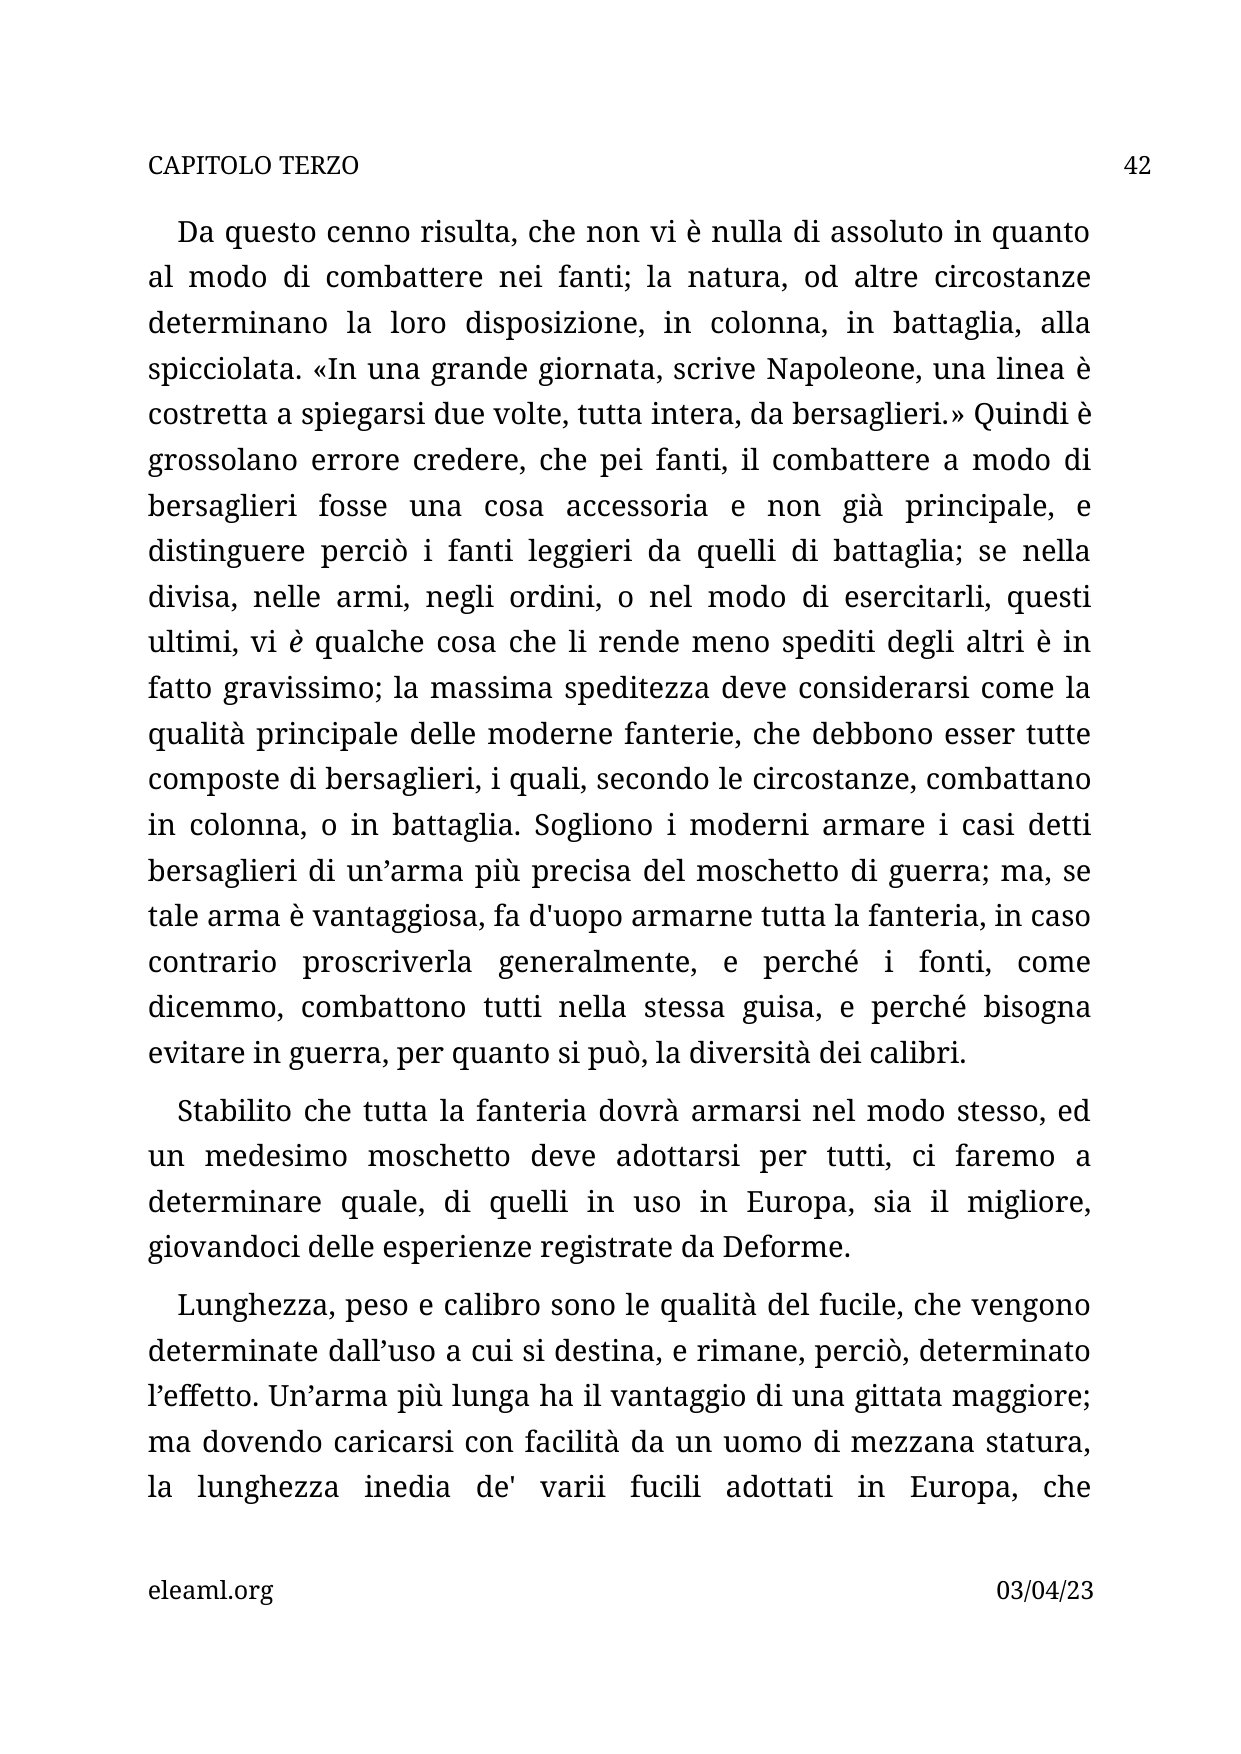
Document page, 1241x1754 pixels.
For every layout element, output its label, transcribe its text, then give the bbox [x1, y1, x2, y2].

text Stabilito che tutta la fanteria dovrà armarsi nel modo stesso, ed un medesimo moschetto deve adottarsi per tutti, ci faremo a determinare quale, di quelli in uso in Europa, sia il migliore, giovandoci delle esperienze registrate da Deforme. [148, 1090, 1093, 1266]
text Lunghezza, peso e calibro sono le qualità del fucile, che vengono determinate dall’uso a cui si destina, e rimane, perciò, determinato l’effetto. Un’arma più lunga ha il vantaggio di una gittata maggiore; ma dovendo caricarsi con facilità da un uomo di mezzana statura, la lunghezza inedia de' varii fucili adottati in Europa, che [148, 1284, 1093, 1506]
text Da questo cenno risulta, che non vi è nulla di assoluto in quanto al modo di combattere nei fanti; la natura, od altre circostanze determinano la loro disposizione, in colonna, in battaglia, alla spicciolata. «In una grande giornata, scrive Napoleone, una linea è costretta a spiegarsi due volte, tutta intera, da bersaglieri.» Quindi è grossolano errore credere, che pei fanti, il combattere a modo di bersaglieri fosse una cosa accessoria e non già principale, e distinguere perciò i fanti leggieri da quelli di battaglia; se nella divisa, nelle armi, negli ordini, o nel modo di esercitarli, questi ultimi, vi è qualche cosa che li rende meno spediti degli altri è in fatto gravissimo; la massima speditezza deve considerarsi come la qualità principale delle moderne fanterie, che debbono esser tutte composte di bersaglieri, i quali, secondo le circostanze, combattano in colonna, o in battaglia. Sogliono i moderni armare i casi detti bersaglieri di un’arma più precisa del moschetto di guerra; ma, se tale arma è vantaggiosa, fa d'uopo armarne tutta la fanteria, in caso contrario proscriverla generalmente, e perché i fonti, come dicemmo, combattono tutti nella stessa guisa, e perché bisogna evitare in guerra, per quanto si può, la diversità dei calibri. [148, 211, 1093, 1072]
